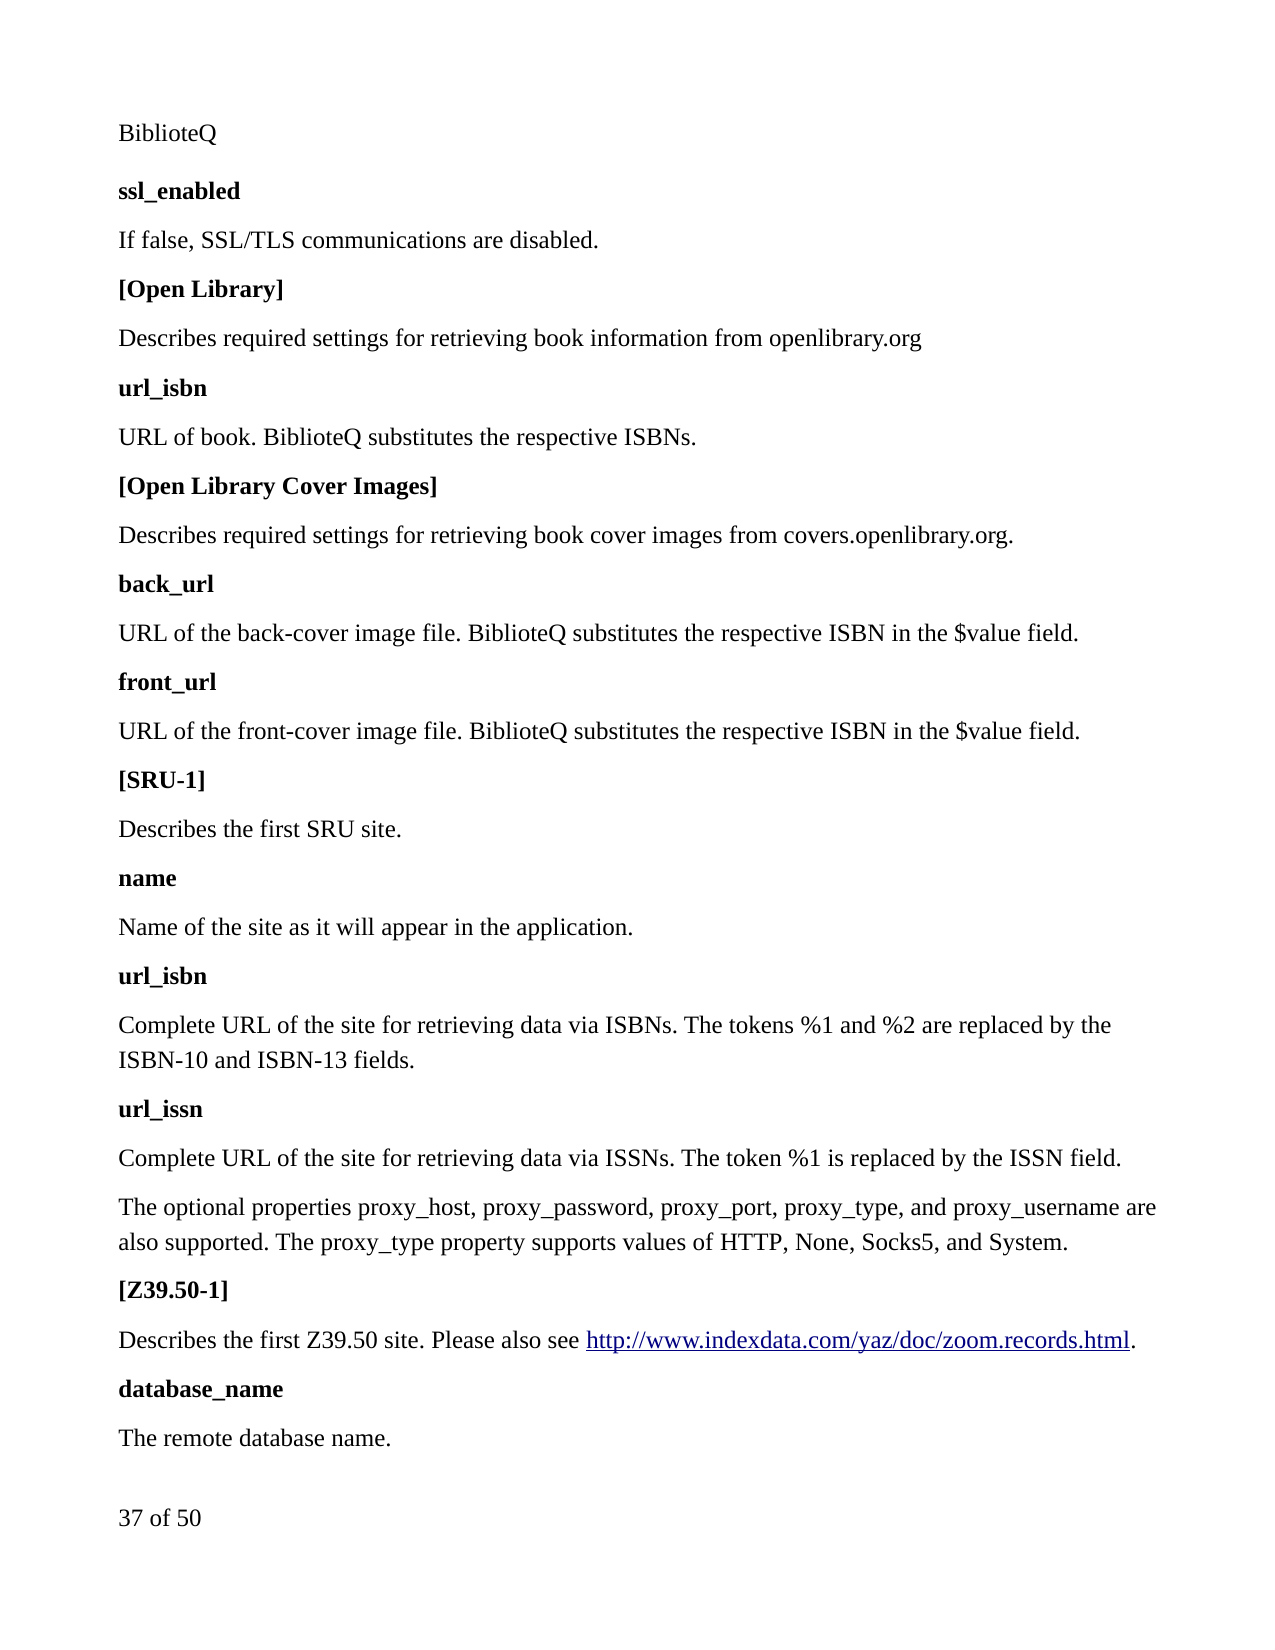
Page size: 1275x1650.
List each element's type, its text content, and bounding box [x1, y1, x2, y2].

text The remote database name. [118, 1423, 1157, 1452]
text URL of book. BiblioteQ substitutes the respective ISBNs. [118, 422, 1157, 450]
text ssl_enabled [118, 176, 1157, 205]
text URL of the back-cover image file. BiblioteQ substitutes the respective ISBN in the $value field. [118, 618, 1157, 647]
text database_name [118, 1374, 1157, 1402]
text If false, SSL/TLS communications are disabled. [118, 225, 1157, 254]
text Describes required settings for retrieving book cover images from covers.openlibrary.org. [118, 520, 1157, 548]
text url_isbn [118, 373, 1157, 401]
text [Open Library Cover Images] [118, 471, 1157, 499]
text Describes the first Z39.50 site. Please also see http://www.indexdata.com/yaz/doc/zoom.records.html. [118, 1325, 1157, 1353]
text Describes required settings for retrieving book information from openlibrary.org [118, 323, 1157, 352]
text URL of the front-cover image file. BiblioteQ substitutes the respective ISBN in the $value field. [118, 716, 1157, 745]
text [SRU-1] [118, 765, 1157, 794]
text back_url [118, 569, 1157, 598]
text name [118, 863, 1157, 892]
text Complete URL of the site for retrieving data via ISBNs. The tokens %1 and %2 are replaced by the ISBN-10 and ISBN-13 fields. [118, 1010, 1157, 1074]
text Complete URL of the site for retrieving data via ISSNs. The token %1 is replaced by the ISSN field. [118, 1143, 1157, 1172]
text front_url [118, 667, 1157, 696]
text url_issn [118, 1094, 1157, 1123]
text [Z39.50-1] [118, 1276, 1157, 1304]
text url_isbn [118, 961, 1157, 990]
text The optional properties proxy_host, proxy_password, proxy_port, proxy_type, and proxy_username are also supported. The proxy_type property supports values of HTTP, None, Socks5, and System. [118, 1192, 1157, 1255]
text Describes the first SRU site. [118, 814, 1157, 843]
text [Open Library] [118, 274, 1157, 303]
text Name of the site as it will appear in the application. [118, 912, 1157, 941]
